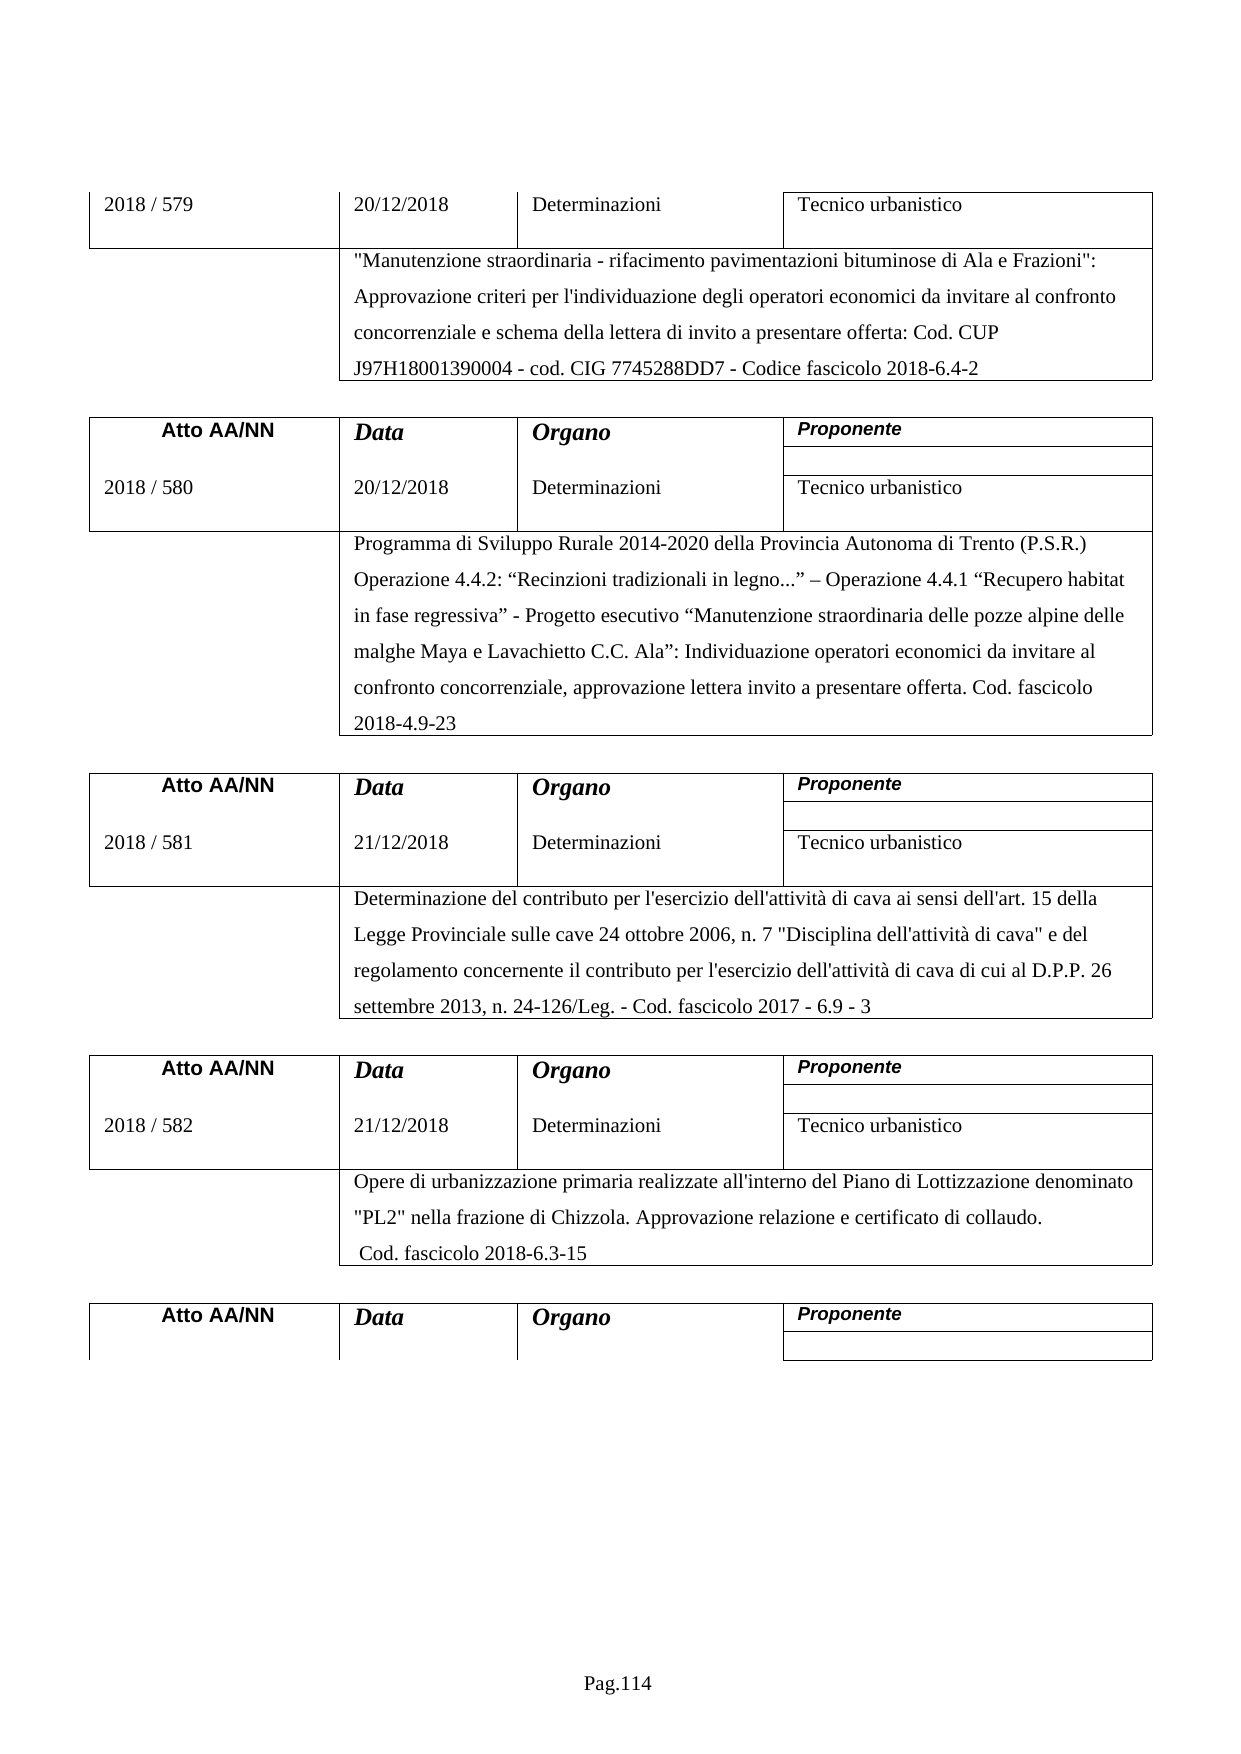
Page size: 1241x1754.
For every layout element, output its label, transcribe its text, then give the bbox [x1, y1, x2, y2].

table_cell [340, 1331, 517, 1360]
table_cell 20/12/2018 [340, 192, 517, 247]
table_cell [784, 1085, 1152, 1113]
table_header Data [340, 1056, 517, 1084]
table_cell Determinazioni [518, 830, 783, 886]
table_cell 2018 / 582 [90, 1113, 339, 1169]
table_header Organo [518, 1056, 783, 1084]
table_header Data [340, 418, 517, 446]
table_cell 2018 / 580 [90, 475, 339, 531]
table_cell [339, 381, 1152, 417]
table_cell [339, 1266, 1152, 1302]
table_header Proponente [784, 774, 1152, 801]
table_header Atto AA/NN [90, 1304, 339, 1331]
table_cell [89, 1018, 339, 1055]
table_cell [784, 1332, 1152, 1360]
table_cell 2018 / 581 [90, 830, 339, 886]
table_cell Determinazioni [518, 475, 783, 531]
table_cell 2018 / 579 [90, 192, 339, 247]
table_header Data [340, 774, 517, 801]
table_cell [784, 447, 1152, 475]
table_cell Tecnico urbanistico [784, 831, 1152, 886]
table_cell [518, 801, 783, 830]
table_cell [89, 249, 339, 380]
table_cell Tecnico urbanistico [784, 193, 1152, 247]
table_cell [89, 1265, 339, 1302]
table_cell Tecnico urbanistico [784, 1114, 1152, 1169]
table_cell [90, 1084, 339, 1113]
table_cell 21/12/2018 [340, 830, 517, 886]
table_header Atto AA/NN [90, 418, 339, 446]
table_cell [90, 801, 339, 830]
table_header Proponente [784, 418, 1152, 446]
table_cell [518, 1331, 783, 1360]
table_cell [339, 736, 1152, 772]
table_header Atto AA/NN [90, 774, 339, 801]
table_cell [339, 1019, 1152, 1055]
table_header Data [340, 1304, 517, 1331]
table_cell [89, 1170, 339, 1265]
table_header Organo [518, 1304, 783, 1331]
table_header Proponente [784, 1056, 1152, 1084]
table_cell [89, 735, 339, 772]
table_cell Determinazioni [518, 1113, 783, 1169]
table_cell Determinazioni [518, 192, 783, 247]
table_header Organo [518, 418, 783, 446]
table_cell [340, 446, 517, 475]
table_cell Determinazione del contributo per l'esercizio dell'attività di cava ai sensi dell'art. 15 della Legge Provinciale sulle cave 24 ottobre 2006, n. 7 "Disciplina dell'attività di cava" e del regolamento concernente il contributo per l'esercizio dell'attività di cava di cui al D.P.P. 26 settembre 2013, n. 24-126/Leg. - Cod. fascicolo 2017 - 6.9 - 3 [340, 887, 1152, 1018]
table_cell Tecnico urbanistico [784, 476, 1152, 531]
table_cell Programma di Sviluppo Rurale 2014-2020 della Provincia Autonoma di Trento (P.S.R.) Operazione 4.4.2: “Recinzioni tradizionali in legno...” – Operazione 4.4.1 “Recupero habitat in fase regressiva” - Progetto esecutivo “Manutenzione straordinaria delle pozze alpine delle malghe Maya e Lavachietto C.C. Ala”: Individuazione operatori economici da invitare al confronto concorrenziale, approvazione lettera invito a presentare offerta. Cod. fascicolo 2018-4.9-23 [340, 532, 1152, 735]
table_cell "Manutenzione straordinaria - rifacimento pavimentazioni bituminose di Ala e Frazioni": Approvazione criteri per l'individuazione degli operatori economici da invitare al confronto concorrenziale e schema della lettera di invito a presentare offerta: Cod. CUP J97H18001390004 - cod. CIG 7745288DD7 - Codice fascicolo 2018-6.4-2 [340, 249, 1152, 380]
table_cell Opere di urbanizzazione primaria realizzate all'interno del Piano di Lottizzazione denominato "PL2" nella frazione di Chizzola. Approvazione relazione e certificato di collaudo. Cod. fascicolo 2018-6.3-15 [340, 1170, 1152, 1265]
table_header Organo [518, 774, 783, 801]
table_cell [89, 532, 339, 735]
table_cell [518, 446, 783, 475]
table_header Proponente [784, 1304, 1152, 1331]
table_cell [89, 887, 339, 1018]
table_cell [340, 801, 517, 830]
table_cell [90, 1331, 339, 1360]
table_cell [340, 1084, 517, 1113]
table_cell [90, 446, 339, 475]
table_cell 21/12/2018 [340, 1113, 517, 1169]
table_cell 20/12/2018 [340, 475, 517, 531]
table_cell [89, 380, 339, 417]
table_cell [784, 802, 1152, 830]
table_header Atto AA/NN [90, 1056, 339, 1084]
table_cell [518, 1084, 783, 1113]
